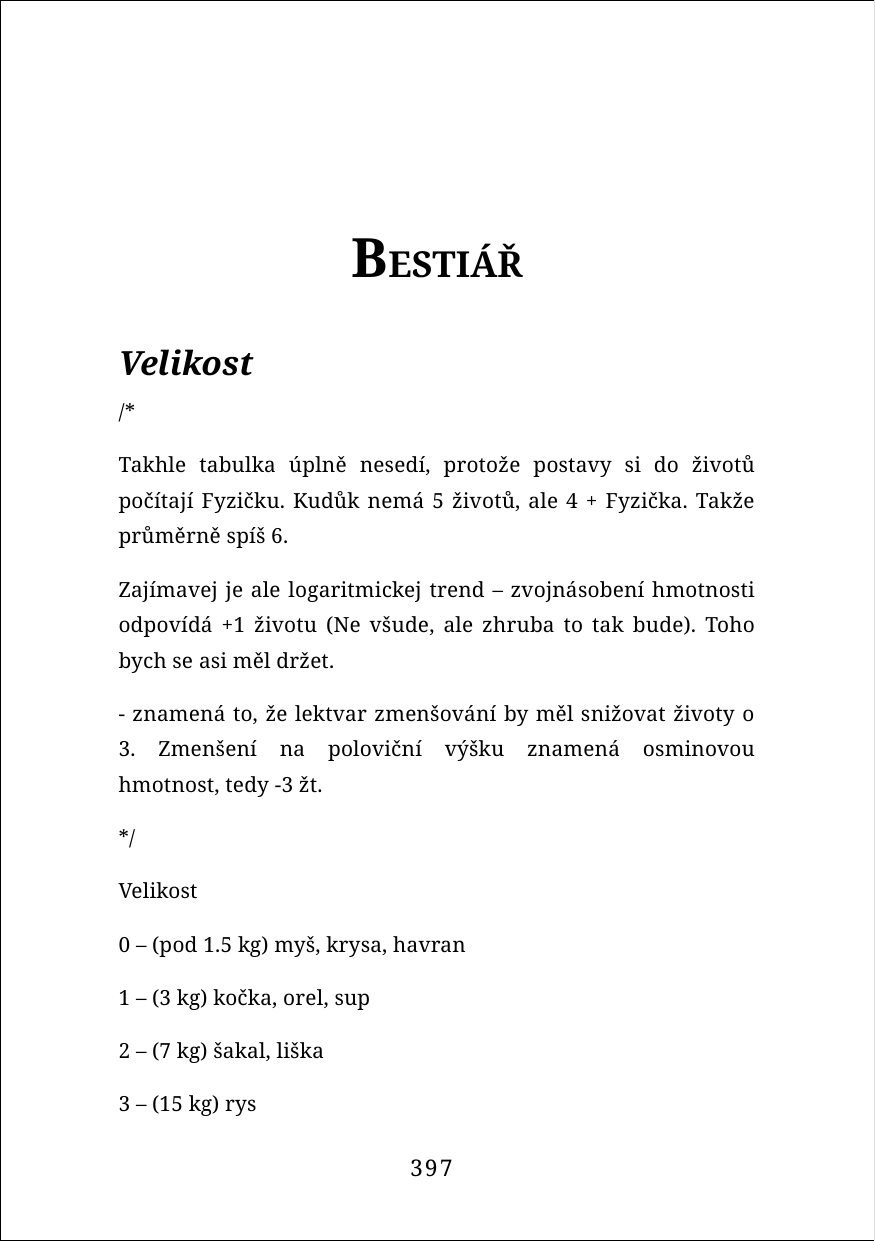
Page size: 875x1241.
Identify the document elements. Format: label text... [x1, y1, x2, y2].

text 0 – (pod 1.5 kg) myš, krysa, havran [118, 930, 756, 958]
text - znamená to, že lektvar zmenšování by měl snižovat životy o 3. Zmenšení na poloviční výšku znamená osminovou hmotnost, tedy -3 žt. [118, 699, 756, 798]
text 3 – (15 kg) rys [118, 1089, 756, 1118]
text /* [118, 397, 756, 426]
text Takhle tabulka úplně nesedí, protože postavy si do životů počítají Fyzičku. Kudůk nemá 5 životů, ale 4 + Fyzička. Takže průměrně spíš 6. [118, 451, 756, 550]
text Zajímavej je ale logaritmickej trend – zvojnásobení hmotnosti odpovídá +1 životu (Ne všude, ale zhruba to tak bude). Toho bych se asi měl držet. [118, 575, 756, 674]
text Velikost [118, 877, 756, 905]
text */ [118, 823, 756, 852]
text 1 – (3 kg) kočka, orel, sup [118, 983, 756, 1011]
subtitle Bestiář [118, 219, 756, 293]
subtitle Velikost [118, 340, 756, 386]
text 2 – (7 kg) šakal, liška [118, 1036, 756, 1065]
